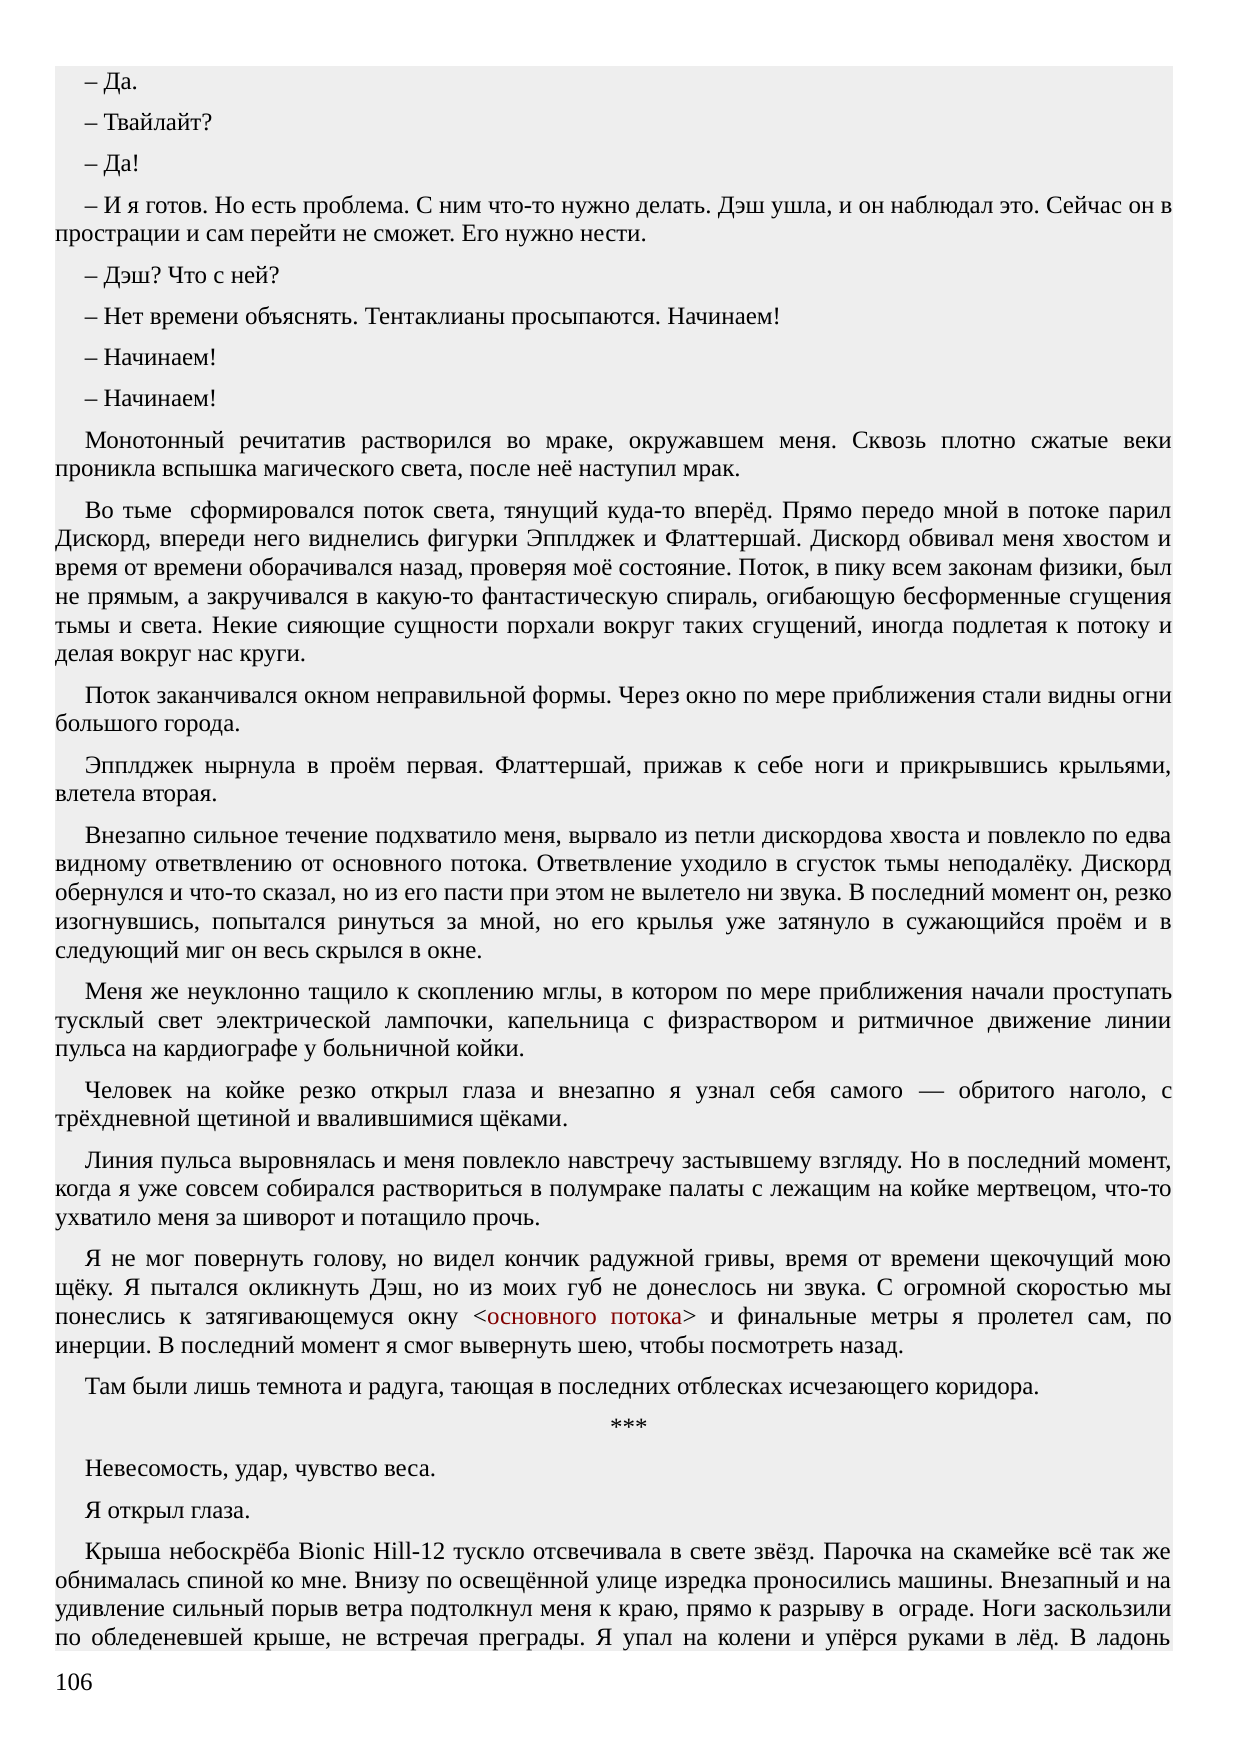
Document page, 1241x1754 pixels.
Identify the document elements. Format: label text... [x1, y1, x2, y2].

text – Начинаем! [55, 342, 1173, 371]
text Невесомость, удар, чувство веса. [55, 1453, 1173, 1482]
text *** [55, 1412, 1173, 1441]
text – Нет времени объяснять. Тентаклианы просыпаются. Начинаем! [55, 301, 1173, 330]
text Человек на койке резко открыл глаза и внезапно я узнал себя самого — обритого наголо, с трёхдневной щетиной и ввалившимися щёками. [55, 1075, 1173, 1132]
text Я открыл глаза. [55, 1495, 1173, 1523]
text Эпплджек нырнула в проём первая. Флаттершай, прижав к себе ноги и прикрывшись крыльями, влетела вторая. [55, 750, 1173, 807]
text Там были лишь темнота и радуга, тающая в последних отблесках исчезающего коридора. [55, 1371, 1173, 1400]
text – И я готов. Но есть проблема. С ним что-то нужно делать. Дэш ушла, и он наблюдал это. Сейчас он в прострации и сам перейти не сможет. Его нужно нести. [55, 190, 1173, 247]
text – Твайлайт? [55, 107, 1173, 136]
text Линия пульса выровнялась и меня повлекло навстречу застывшему взгляду. Но в последний момент, когда я уже совсем собирался раствориться в полумраке палаты с лежащим на койке мертвецом, что-то ухватило меня за шиворот и потащило прочь. [55, 1145, 1173, 1231]
text Во тьме сформировался поток света, тянущий куда-то вперёд. Прямо передо мной в потоке парил Дискорд, впереди него виднелись фигурки Эпплджек и Флаттершай. Дискорд обвивал меня хвостом и время от времени оборачивался назад, проверяя моё состояние. Поток, в пику всем законам физики, был не прямым, а закручивался в какую-то фантастическую спираль, огибающую бесформенные сгущения тьмы и света. Некие сияющие сущности порхали вокруг таких сгущений, иногда подлетая к потоку и делая вокруг нас круги. [55, 495, 1173, 667]
text Я не мог повернуть голову, но видел кончик радужной гривы, время от времени щекочущий мою щёку. Я пытался окликнуть Дэш, но из моих губ не донеслось ни звука. С огромной скоростью мы понеслись к затягивающемуся окну <основного потока> и финальные метры я пролетел сам, по инерции. В последний момент я смог вывернуть шею, чтобы посмотреть назад. [55, 1243, 1173, 1358]
text – Да! [55, 148, 1173, 177]
text Монотонный речитатив растворился во мраке, окружавшем меня. Сквозь плотно сжатые веки проникла вспышка магического света, после неё наступил мрак. [55, 425, 1173, 482]
text Внезапно сильное течение подхватило меня, вырвало из петли дискордова хвоста и повлекло по едва видному ответвлению от основного потока. Ответвление уходило в сгусток тьмы неподалёку. Дискорд обернулся и что-то сказал, но из его пасти при этом не вылетело ни звука. В последний момент он, резко изогнувшись, попытался ринуться за мной, но его крылья уже затянуло в сужающийся проём и в следующий миг он весь скрылся в окне. [55, 820, 1173, 963]
text Крыша небоскрёба Bionic Hill-12 тускло отсвечивала в свете звёзд. Парочка на скамейке всё так же обнималась спиной ко мне. Внизу по освещённой улице изредка проносились машины. Внезапный и на удивление сильный порыв ветра подтолкнул меня к краю, прямо к разрыву в ограде. Ноги заскользили по обледеневшей крыше, не встречая преграды. Я упал на колени и упёрся руками в лёд. В ладонь [55, 1536, 1173, 1651]
text Поток заканчивался окном неправильной формы. Через окно по мере приближения стали видны огни большого города. [55, 680, 1173, 737]
text – Да. [55, 66, 1173, 95]
text – Начинаем! [55, 383, 1173, 412]
text – Дэш? Что с ней? [55, 260, 1173, 288]
text Меня же неуклонно тащило к скоплению мглы, в котором по мере приближения начали проступать тусклый свет электрической лампочки, капельница с физраствором и ритмичное движение линии пульса на кардиографе у больничной койки. [55, 976, 1173, 1062]
